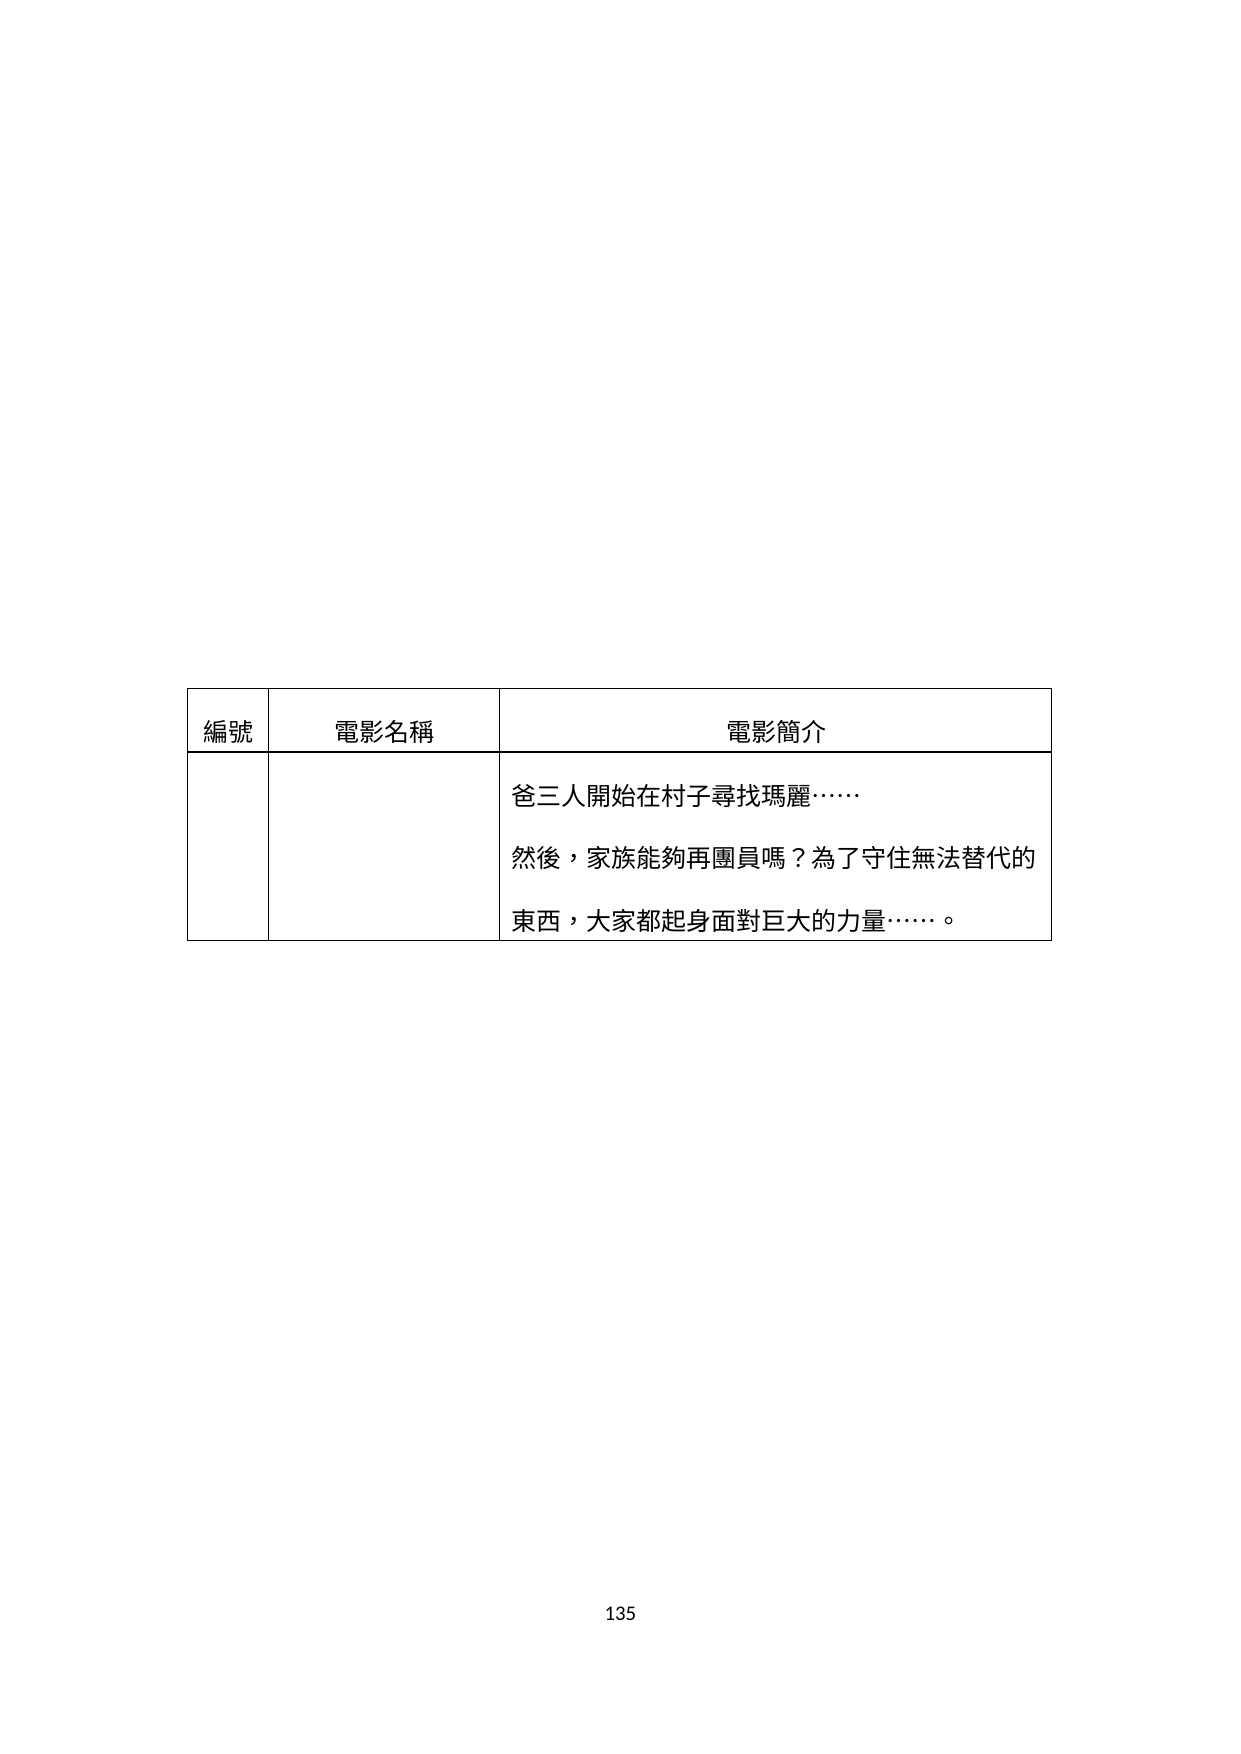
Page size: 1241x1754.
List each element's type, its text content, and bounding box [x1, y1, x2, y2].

table_cell [188, 753, 268, 940]
table_cell 爸三人開始在村子尋找瑪麗…… 然後，家族能夠再團員嗎？為了守住無法替代的東西，大家都起身面對巨大的力量……。 [500, 753, 1051, 940]
table_header 電影名稱 [269, 689, 499, 751]
table_header 編號 [188, 689, 268, 751]
table_header 電影簡介 [500, 689, 1051, 751]
table_cell [269, 753, 499, 940]
